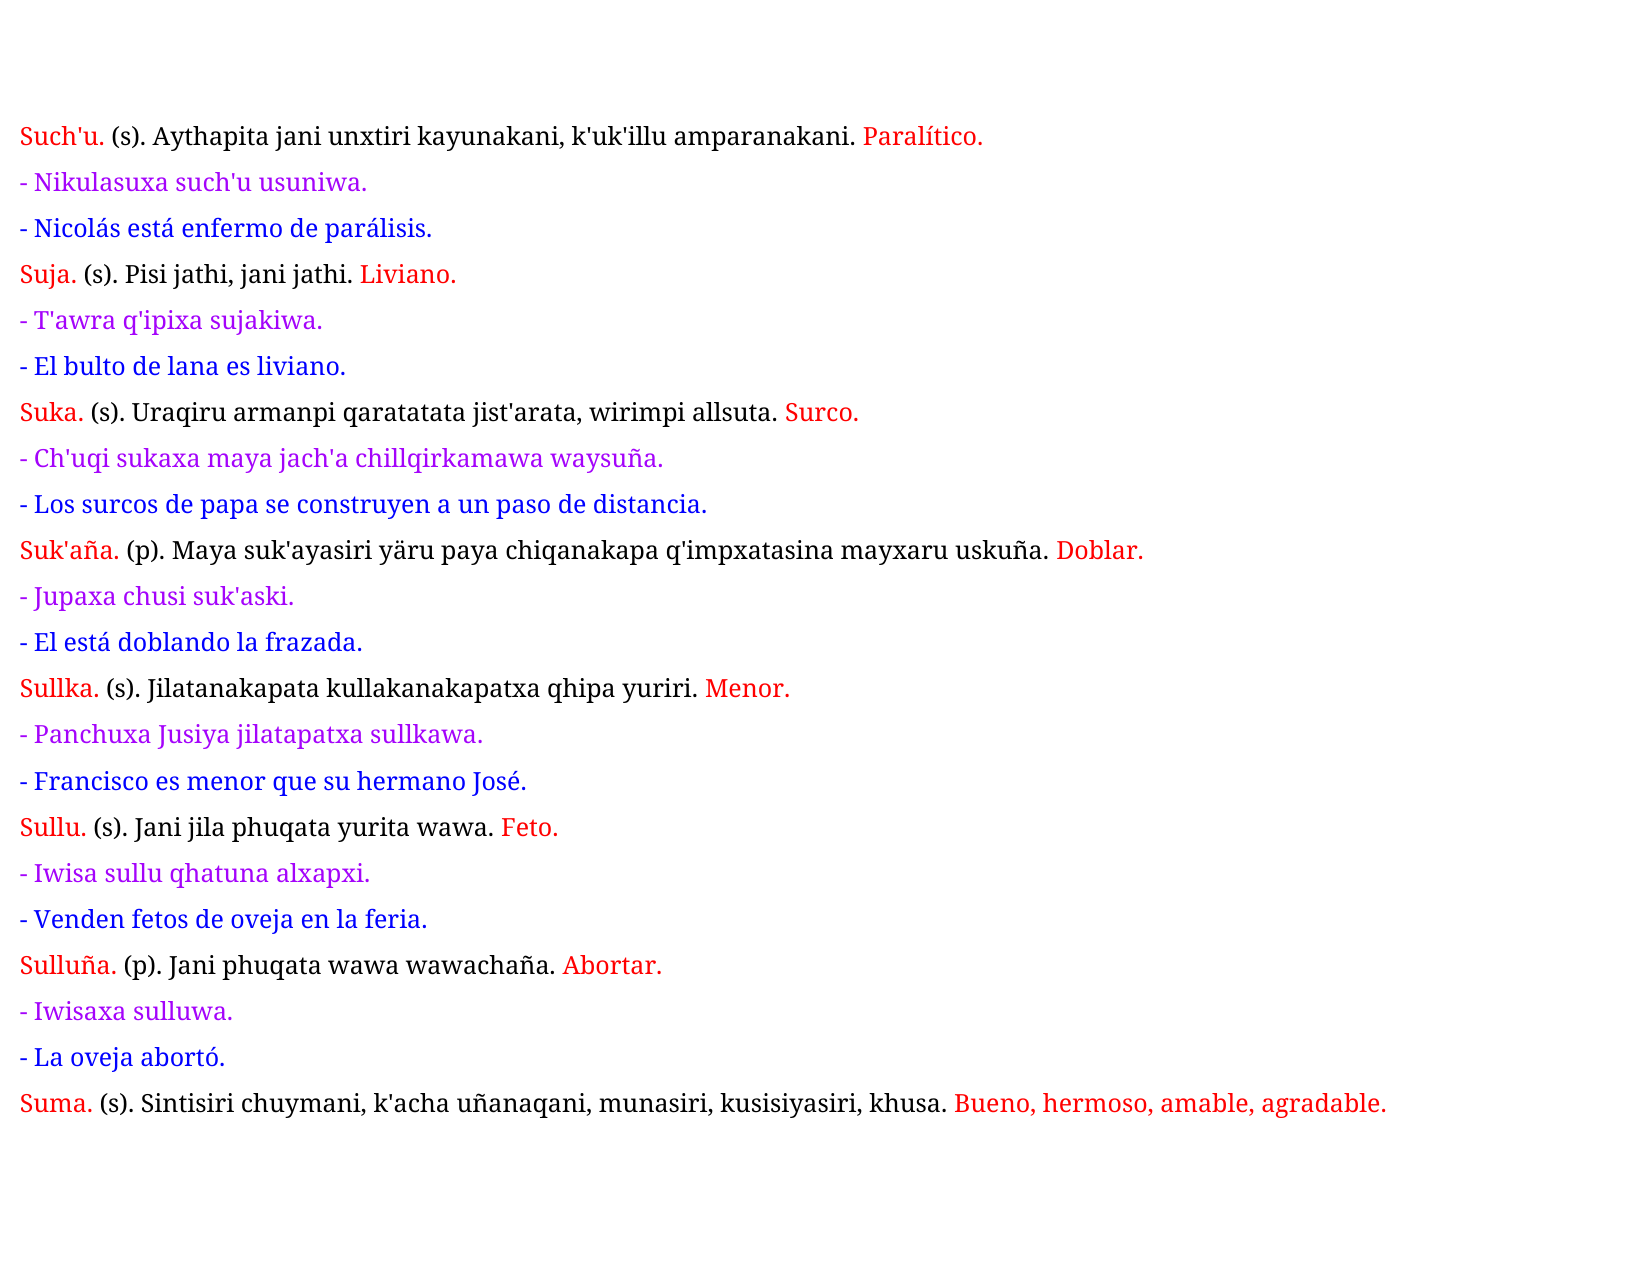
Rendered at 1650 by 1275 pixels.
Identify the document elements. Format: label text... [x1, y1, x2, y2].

text Suk'aña. (p). Maya suk'ayasiri yäru paya chiqanakapa q'impxatasina mayxaru uskuña. Doblar. [19, 533, 1616, 567]
text Sullka. (s). Jilatanakapata kullakanakapatxa qhipa yuriri. Menor. [19, 671, 1616, 705]
text - El bulto de lana es liviano. [19, 349, 1616, 383]
text Suja. (s). Pisi jathi, jani jathi. Liviano. [19, 257, 1616, 291]
text Suma. (s). Sintisiri chuymani, k'acha uñanaqani, munasiri, kusisiyasiri, khusa. Bueno, hermoso, amable, agradable. [19, 1085, 1616, 1119]
text - Iwisa sullu qhatuna alxapxi. [19, 855, 1616, 889]
text - Los surcos de papa se construyen a un paso de distancia. [19, 487, 1616, 521]
text - Iwisaxa sulluwa. [19, 993, 1616, 1027]
text - Francisco es menor que su hermano José. [19, 763, 1616, 797]
text - T'awra q'ipixa sujakiwa. [19, 303, 1616, 337]
text Sullu. (s). Jani jila phuqata yurita wawa. Feto. [19, 809, 1616, 843]
text - La oveja abortó. [19, 1039, 1616, 1073]
text - Jupaxa chusi suk'aski. [19, 579, 1616, 613]
text - Nicolás está enfermo de parálisis. [19, 211, 1616, 245]
text - Ch'uqi sukaxa maya jach'a chillqirkamawa waysuña. [19, 441, 1616, 475]
text - El está doblando la frazada. [19, 625, 1616, 659]
text Sulluña. (p). Jani phuqata wawa wawachaña. Abortar. [19, 947, 1616, 981]
text Suka. (s). Uraqiru armanpi qaratatata jist'arata, wirimpi allsuta. Surco. [19, 395, 1616, 429]
text - Nikulasuxa such'u usuniwa. [19, 164, 1616, 199]
text Such'u. (s). Aythapita jani unxtiri kayunakani, k'uk'illu amparanakani. Paralítico. [19, 118, 1616, 153]
text - Venden fetos de oveja en la feria. [19, 901, 1616, 935]
text - Panchuxa Jusiya jilatapatxa sullkawa. [19, 717, 1616, 751]
